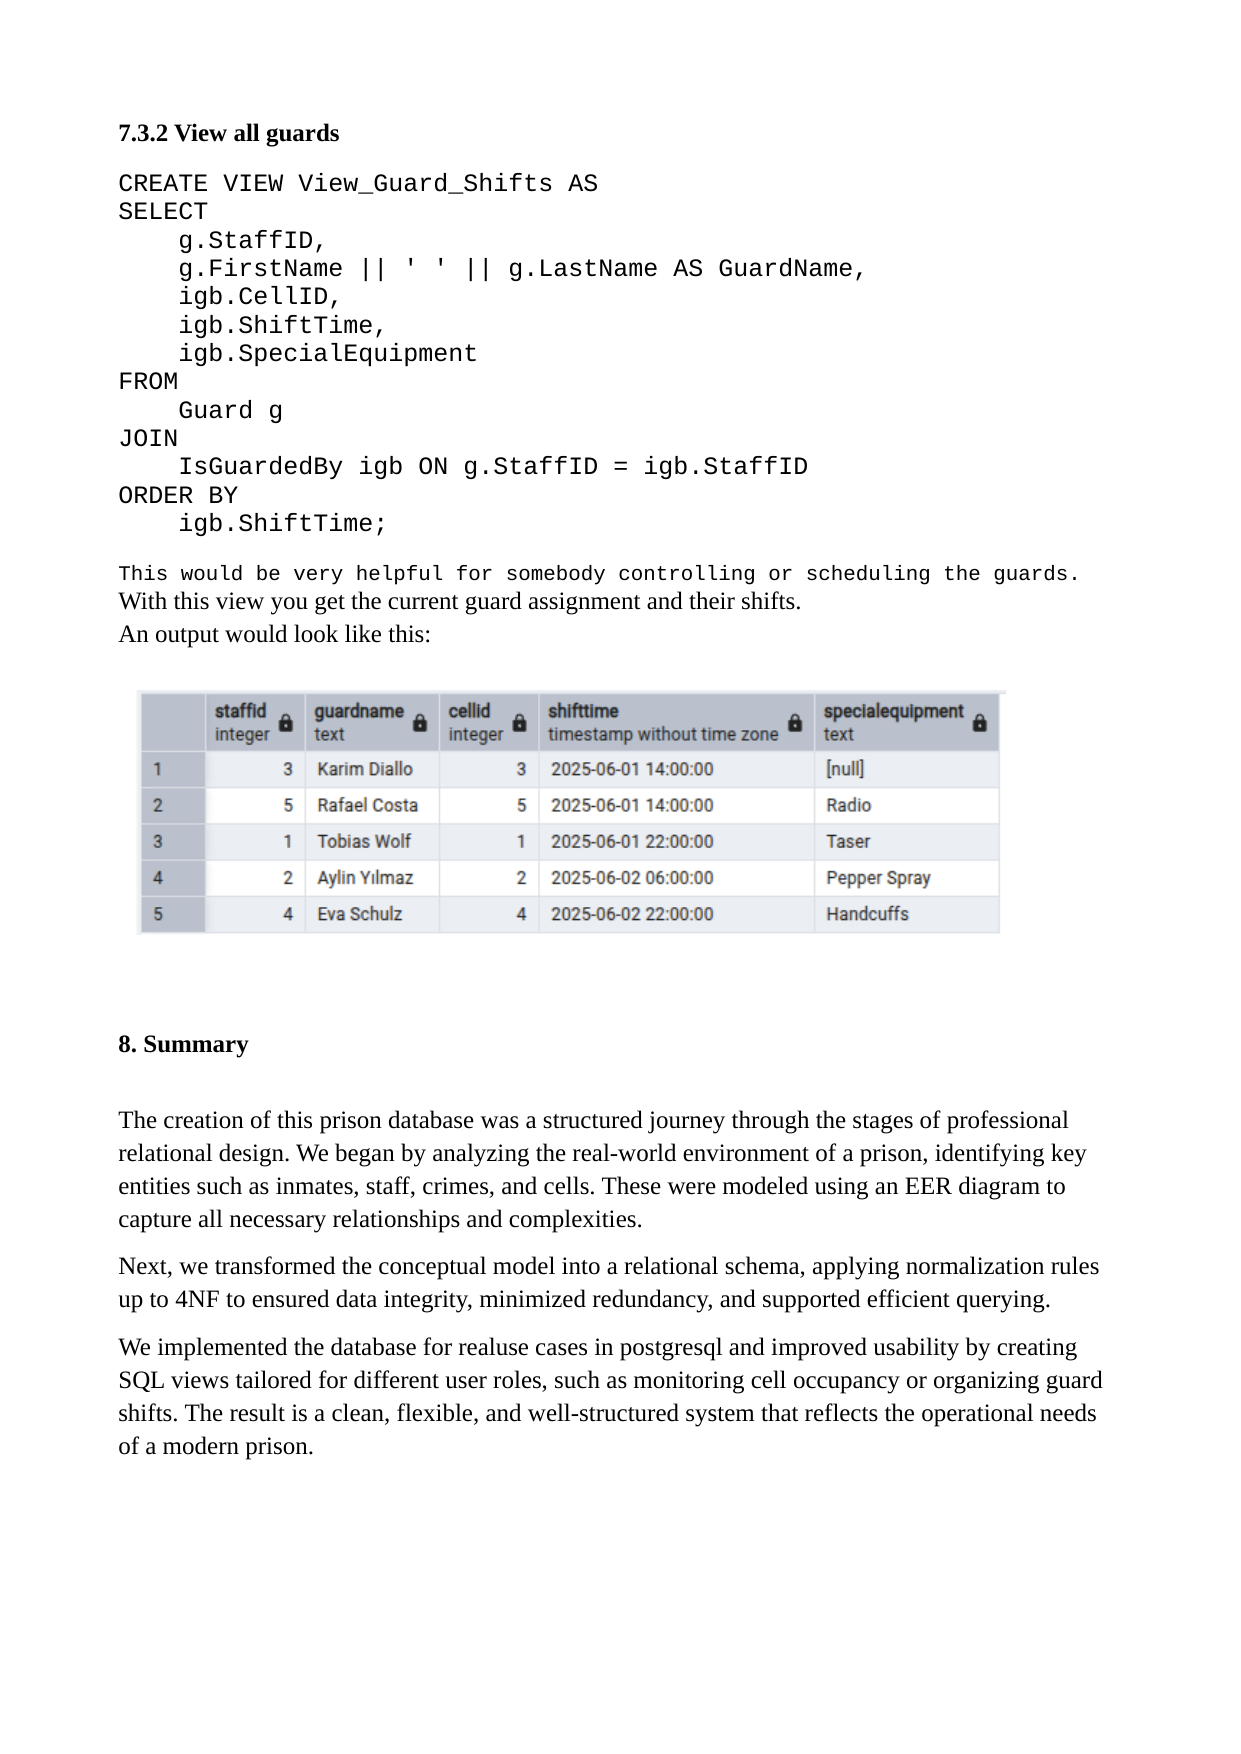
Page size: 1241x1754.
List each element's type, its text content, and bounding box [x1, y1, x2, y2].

text ORDER BY [118, 482, 1122, 511]
text IsGuardedBy igb ON g.StaffID = igb.StaffID [118, 454, 1122, 482]
text igb.CellID, [118, 284, 1122, 312]
text Next, we transformed the conceptual model into a relational schema, applying normalization rules up to 4NF to ensured data integrity, minimized redundancy, and supported efficient querying. [118, 1251, 1122, 1313]
text We implemented the database for realuse cases in postgresql and improved usability by creating SQL views tailored for different user roles, such as monitoring cell occupancy or organizing guard shifts. The result is a clean, flexible, and well-structured system that reflects the operational needs of a modern prison. [118, 1332, 1122, 1460]
text 7.3.2 View all guards [118, 118, 1122, 147]
text g.FirstName || ' ' || g.LastName AS GuardName, [118, 256, 1122, 284]
text JOIN [118, 426, 1122, 454]
text SELECT [118, 199, 1122, 227]
text igb.ShiftTime; This would be very helpful for somebody controlling or scheduling the guards. [118, 511, 1122, 586]
text igb.SpecialEquipment [118, 341, 1122, 369]
text With this view you get the current guard assignment and their shifts. An output would look like this: [118, 586, 1122, 648]
picture [136, 690, 1006, 935]
text FROM [118, 369, 1122, 397]
text 8. Summary [118, 1029, 1122, 1081]
text The creation of this prison database was a structured journey through the stages of professional relational design. We began by analyzing the real-world environment of a prison, identifying key entities such as inmates, staff, crimes, and cells. These were modeled using an EER diagram to capture all necessary relationships and complexities. [118, 1105, 1122, 1233]
text Guard g [118, 397, 1122, 426]
text igb.ShiftTime, [118, 312, 1122, 341]
text g.StaffID, [118, 227, 1122, 256]
text CREATE VIEW View_Guard_Shifts AS [118, 171, 1122, 199]
